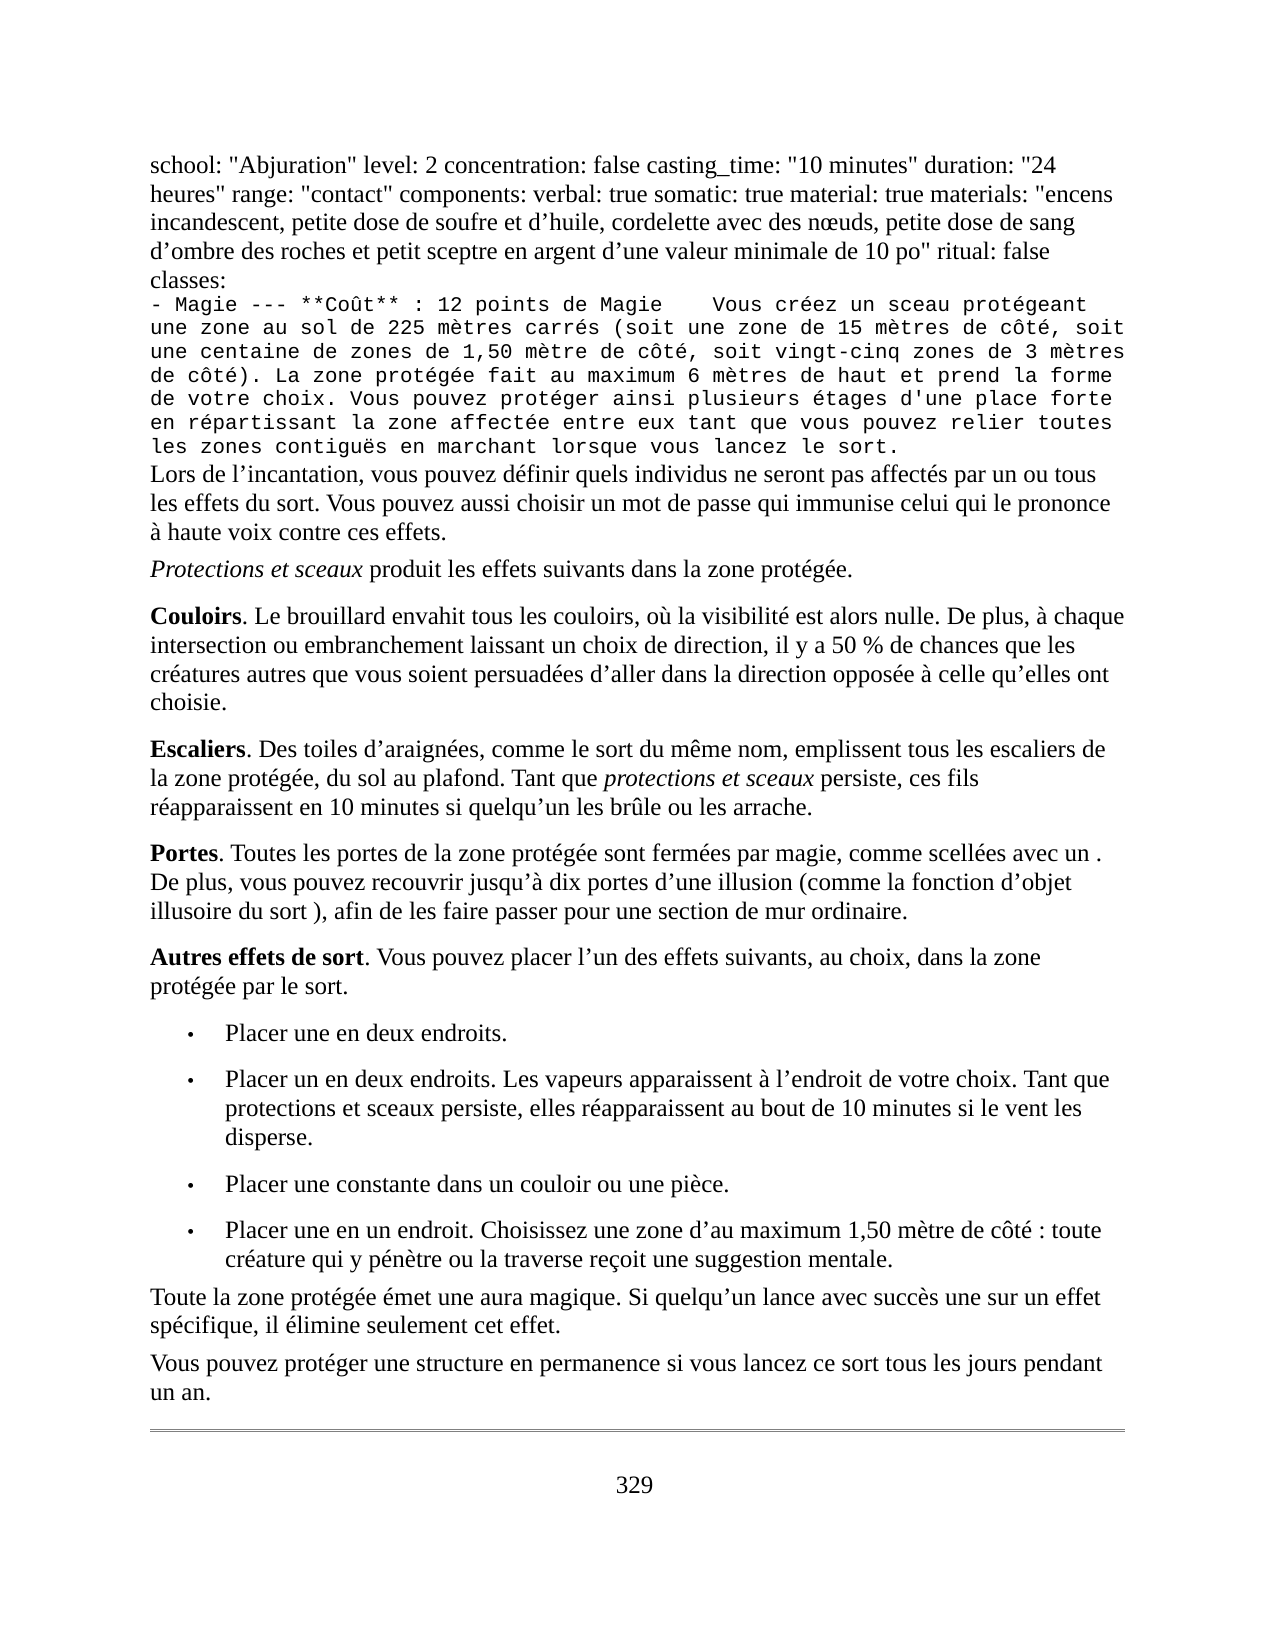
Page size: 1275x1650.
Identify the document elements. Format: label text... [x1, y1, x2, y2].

text - Magie --- **Coût** : 12 points de Magie Vous créez un sceau protégeant une zone au sol de 225 mètres carrés (soit une zone de 15 mètres de côté, soit une centaine de zones de 1,50 mètre de côté, soit vingt-cinq zones de 3 mètres de côté). La zone protégée fait au maximum 6 mètres de haut et prend la forme de votre choix. Vous pouvez protéger ainsi plusieurs étages d'une place forte en répartissant la zone affectée entre eux tant que vous pouvez relier toutes les zones contiguës en marchant lorsque vous lancez le sort. [150, 294, 1125, 459]
text Lors de l’incantation, vous pouvez définir quels individus ne seront pas affectés par un ou tous les effets du sort. Vous pouvez aussi choisir un mot de passe qui immunise celui qui le prononce à haute voix contre ces effets. [150, 459, 1125, 546]
list Placer une en deux endroits. [187, 1018, 1125, 1047]
text Protections et sceaux produit les effets suivants dans la zone protégée. [150, 554, 1125, 583]
text Autres effets de sort. Vous pouvez placer l’un des effets suivants, au choix, dans la zone protégée par le sort. [150, 942, 1125, 1000]
text school: "Abjuration" level: 2 concentration: false casting_time: "10 minutes" duration: "24 heures" range: "contact" components: verbal: true somatic: true material: true materials: "encens incandescent, petite dose de soufre et d’huile, cordelette avec des nœuds, petite dose de sang d’ombre des roches et petit sceptre en argent d’une valeur minimale de 10 po" ritual: false classes: [150, 150, 1125, 294]
text Escaliers. Des toiles d’araignées, comme le sort du même nom, emplissent tous les escaliers de la zone protégée, du sol au plafond. Tant que protections et sceaux persiste, ces fils réapparaissent en 10 minutes si quelqu’un les brûle ou les arrache. [150, 734, 1125, 820]
list Placer un en deux endroits. Les vapeurs apparaissent à l’endroit de votre choix. Tant que protections et sceaux persiste, elles réapparaissent au bout de 10 minutes si le vent les disperse. [187, 1064, 1125, 1151]
text Portes. Toutes les portes de la zone protégée sont fermées par magie, comme scellées avec un . De plus, vous pouvez recouvrir jusqu’à dix portes d’une illusion (comme la fonction d’objet illusoire du sort ), afin de les faire passer pour une section de mur ordinaire. [150, 838, 1125, 924]
list Placer une en un endroit. Choisissez une zone d’au maximum 1,50 mètre de côté : toute créature qui y pénètre ou la traverse reçoit une suggestion mentale. [187, 1215, 1125, 1273]
text Vous pouvez protéger une structure en permanence si vous lancez ce sort tous les jours pendant un an. [150, 1348, 1125, 1406]
text Couloirs. Le brouillard envahit tous les couloirs, où la visibilité est alors nulle. De plus, à chaque intersection ou embranchement laissant un choix de direction, il y a 50 % de chances que les créatures autres que vous soient persuadées d’aller dans la direction opposée à celle qu’elles ont choisie. [150, 601, 1125, 716]
list Placer une constante dans un couloir ou une pièce. [187, 1169, 1125, 1197]
text Toute la zone protégée émet une aura magique. Si quelqu’un lance avec succès une sur un effet spécifique, il élimine seulement cet effet. [150, 1282, 1125, 1339]
